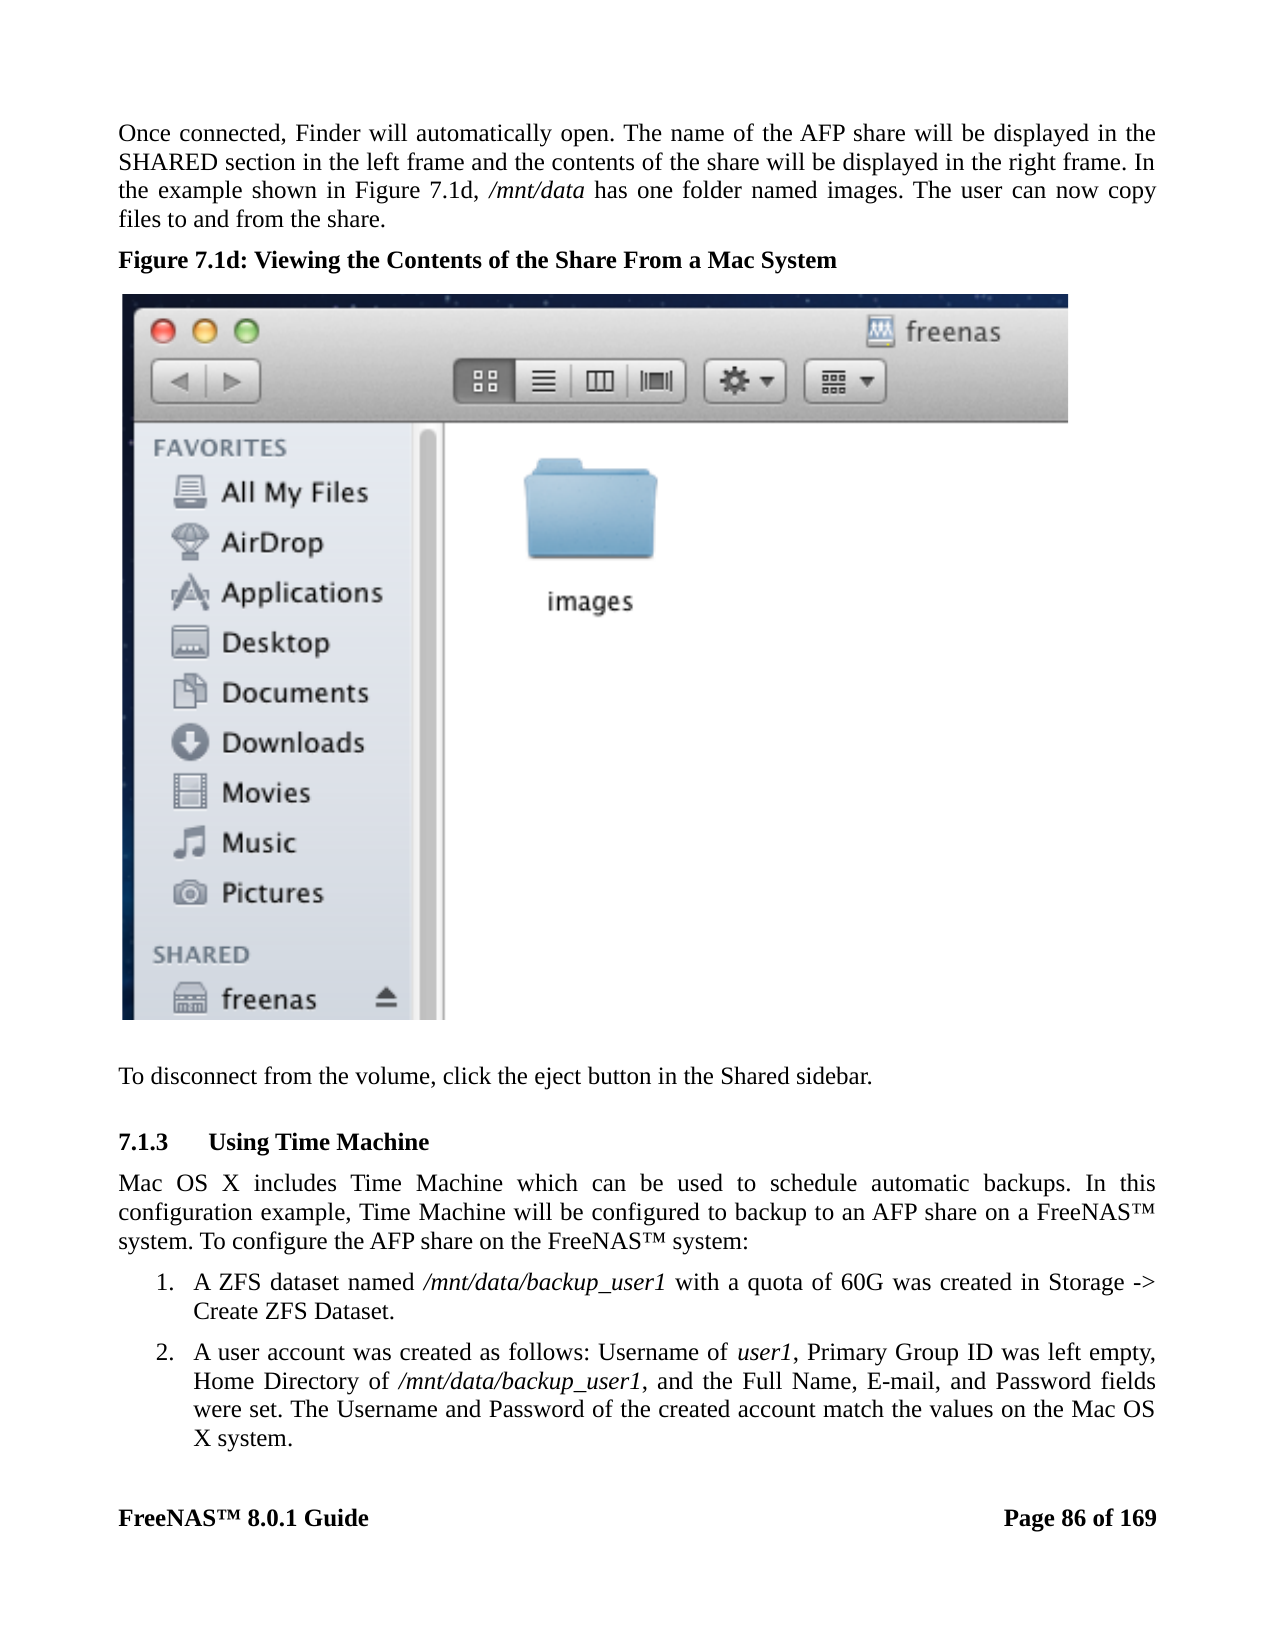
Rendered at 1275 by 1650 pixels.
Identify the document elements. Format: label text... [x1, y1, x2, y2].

list A ZFS dataset named /mnt/data/backup_user1 with a quota of 60G was created in Storage -> Create ZFS Dataset. [156, 1267, 1157, 1324]
text Figure 7.1d: Viewing the Contents of the Share From a Mac System [118, 246, 1157, 274]
text Mac OS X includes Time Machine which can be used to schedule automatic backups. In this configuration example, Time Machine will be configured to backup to an AFP share on a FreeNAS™ system. To configure the AFP share on the FreeNAS™ system: [118, 1168, 1157, 1254]
list A user account was created as follows: Username of user1, Primary Group ID was left empty, Home Directory of /mnt/data/backup_user1, and the Full Name, E-mail, and Password fields were set. The Username and Password of the created account match the values on the Mac OS X system. [156, 1337, 1157, 1452]
text Once connected, Finder will automatically open. The name of the AFP share will be displayed in the SHARED section in the left frame and the contents of the share will be displayed in the right frame. In the example shown in Figure 7.1d, /mnt/data has one folder named images. The user can now copy files to and from the share. [118, 118, 1157, 233]
picture [122, 294, 1069, 1020]
text To disconnect from the volume, click the eject button in the Shared sidebar. [118, 1061, 1157, 1089]
subtitle Using Time Machine [118, 1127, 1157, 1156]
